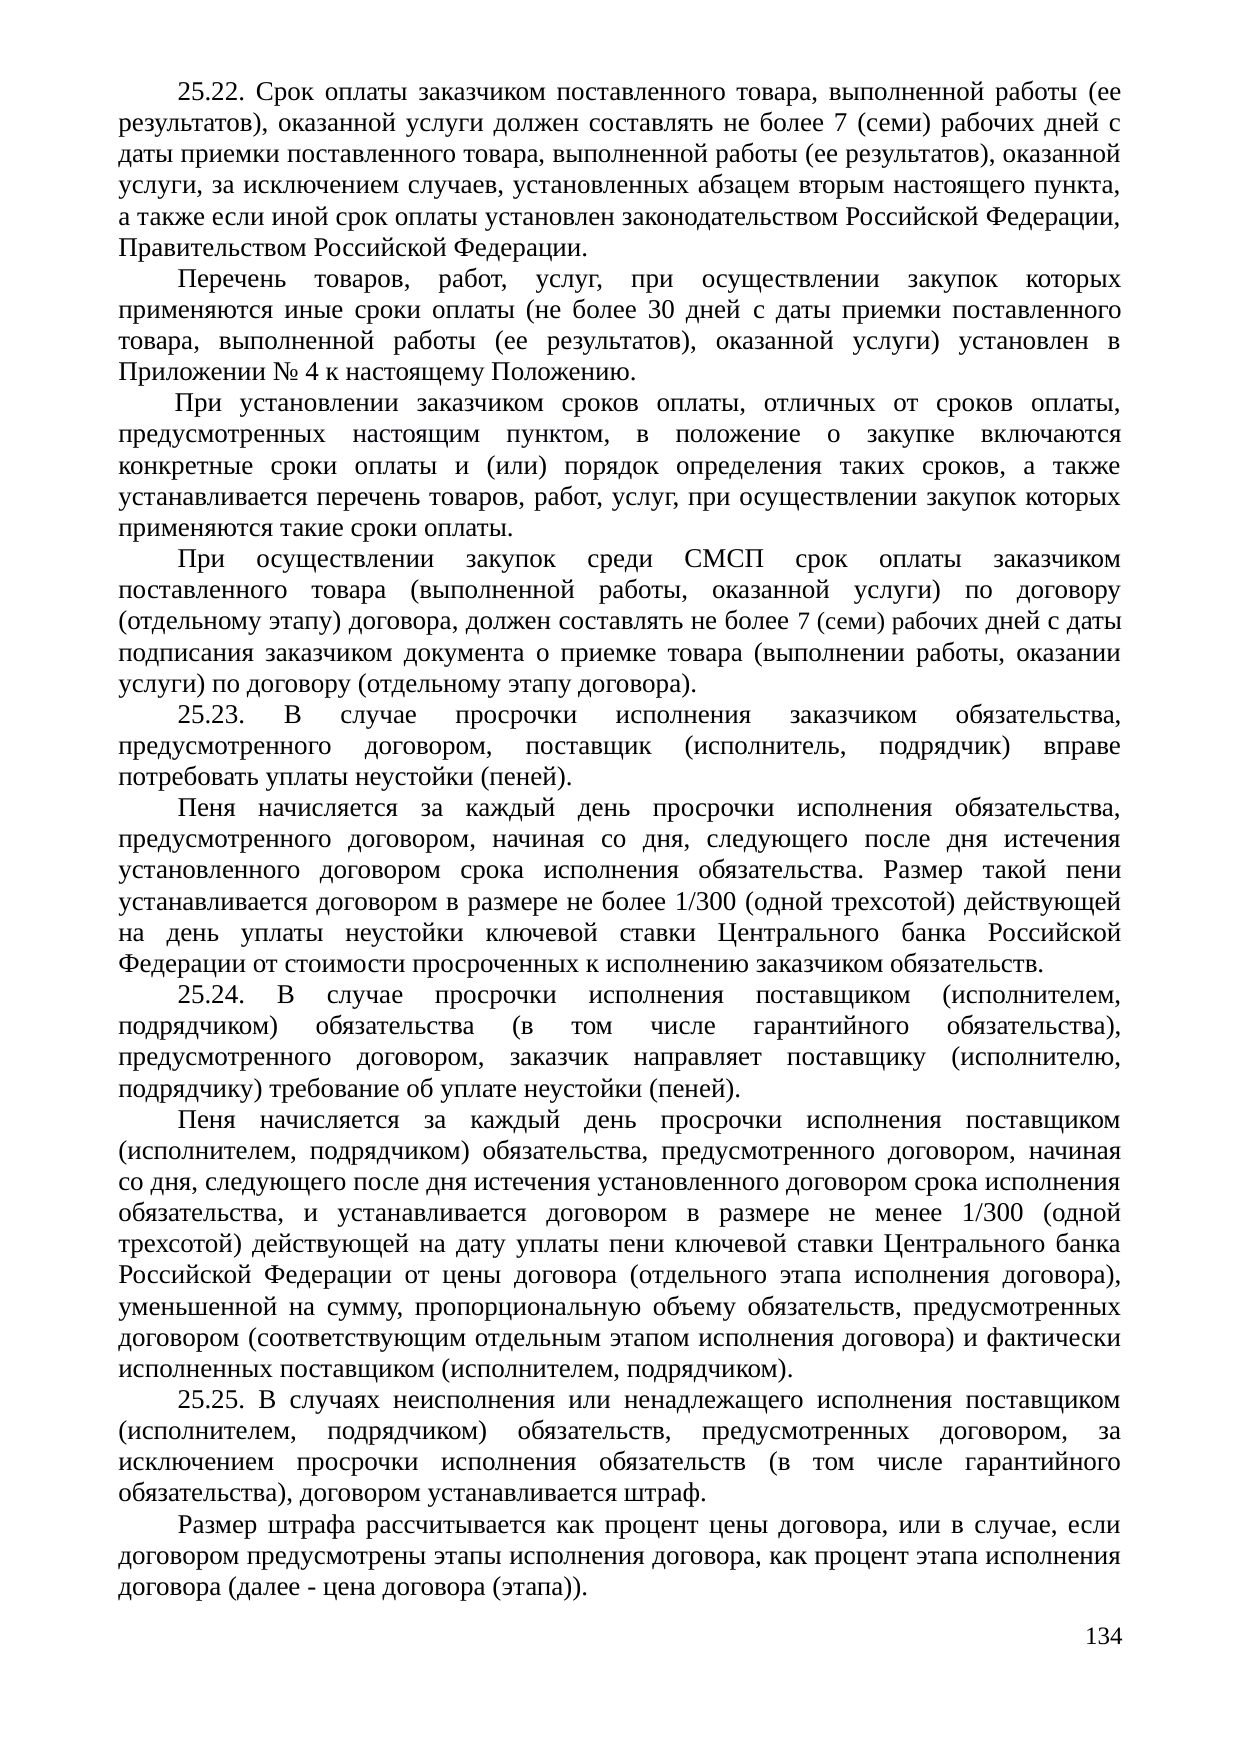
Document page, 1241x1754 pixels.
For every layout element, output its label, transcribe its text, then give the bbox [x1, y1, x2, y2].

text 25.24. В случае просрочки исполнения поставщиком (исполнителем, подрядчиком) обязательства (в том числе гарантийного обязательства), предусмотренного договором, заказчик направляет поставщику (исполнителю, подрядчику) требование об уплате неустойки (пеней). [118, 978, 1122, 1103]
text Перечень товаров, работ, услуг, при осуществлении закупок которых применяются иные сроки оплаты (не более 30 дней с даты приемки поставленного товара, выполненной работы (ее результатов), оказанной услуги) установлен в Приложении № 4 к настоящему Положению. [118, 262, 1122, 386]
text 25.23. В случае просрочки исполнения заказчиком обязательства, предусмотренного договором, поставщик (исполнитель, подрядчик) вправе потребовать уплаты неустойки (пеней). [118, 698, 1122, 791]
text 25.25. В случаях неисполнения или ненадлежащего исполнения поставщиком (исполнителем, подрядчиком) обязательств, предусмотренных договором, за исключением просрочки исполнения обязательств (в том числе гарантийного обязательства), договором устанавливается штраф. [118, 1383, 1122, 1508]
text Пеня начисляется за каждый день просрочки исполнения поставщиком (исполнителем, подрядчиком) обязательства, предусмотренного договором, начиная со дня, следующего после дня истечения установленного договором срока исполнения обязательства, и устанавливается договором в размере не менее 1/300 (одной трехсотой) действующей на дату уплаты пени ключевой ставки Центрального банка Российской Федерации от цены договора (отдельного этапа исполнения договора), уменьшенной на сумму, пропорциональную объему обязательств, предусмотренных договором (соответствующим отдельным этапом исполнения договора) и фактически исполненных поставщиком (исполнителем, подрядчиком). [118, 1103, 1122, 1383]
text 25.22. Срок оплаты заказчиком поставленного товара, выполненной работы (ее результатов), оказанной услуги должен составлять не более 7 (семи) рабочих дней с даты приемки поставленного товара, выполненной работы (ее результатов), оказанной услуги, за исключением случаев, установленных абзацем вторым настоящего пункта, а также если иной срок оплаты установлен законодательством Российской Федерации, Правительством Российской Федерации. [118, 75, 1122, 262]
text При осуществлении закупок среди СМСП срок оплаты заказчиком поставленного товара (выполненной работы, оказанной услуги) по договору (отдельному этапу) договора, должен составлять не более 7 (семи) рабочих дней с даты подписания заказчиком документа о приемке товара (выполнении работы, оказании услуги) по договору (отдельному этапу договора). [118, 542, 1122, 698]
text Пеня начисляется за каждый день просрочки исполнения обязательства, предусмотренного договором, начиная со дня, следующего после дня истечения установленного договором срока исполнения обязательства. Размер такой пени устанавливается договором в размере не более 1/300 (одной трехсотой) действующей на день уплаты неустойки ключевой ставки Центрального банка Российской Федерации от стоимости просроченных к исполнению заказчиком обязательств. [118, 791, 1122, 978]
text Размер штрафа рассчитывается как процент цены договора, или в случае, если договором предусмотрены этапы исполнения договора, как процент этапа исполнения договора (далее - цена договора (этапа)). [118, 1508, 1122, 1601]
text При установлении заказчиком сроков оплаты, отличных от сроков оплаты, предусмотренных настоящим пунктом, в положение о закупке включаются конкретные сроки оплаты и (или) порядок определения таких сроков, а также устанавливается перечень товаров, работ, услуг, при осуществлении закупок которых применяются такие сроки оплаты. [118, 386, 1122, 542]
